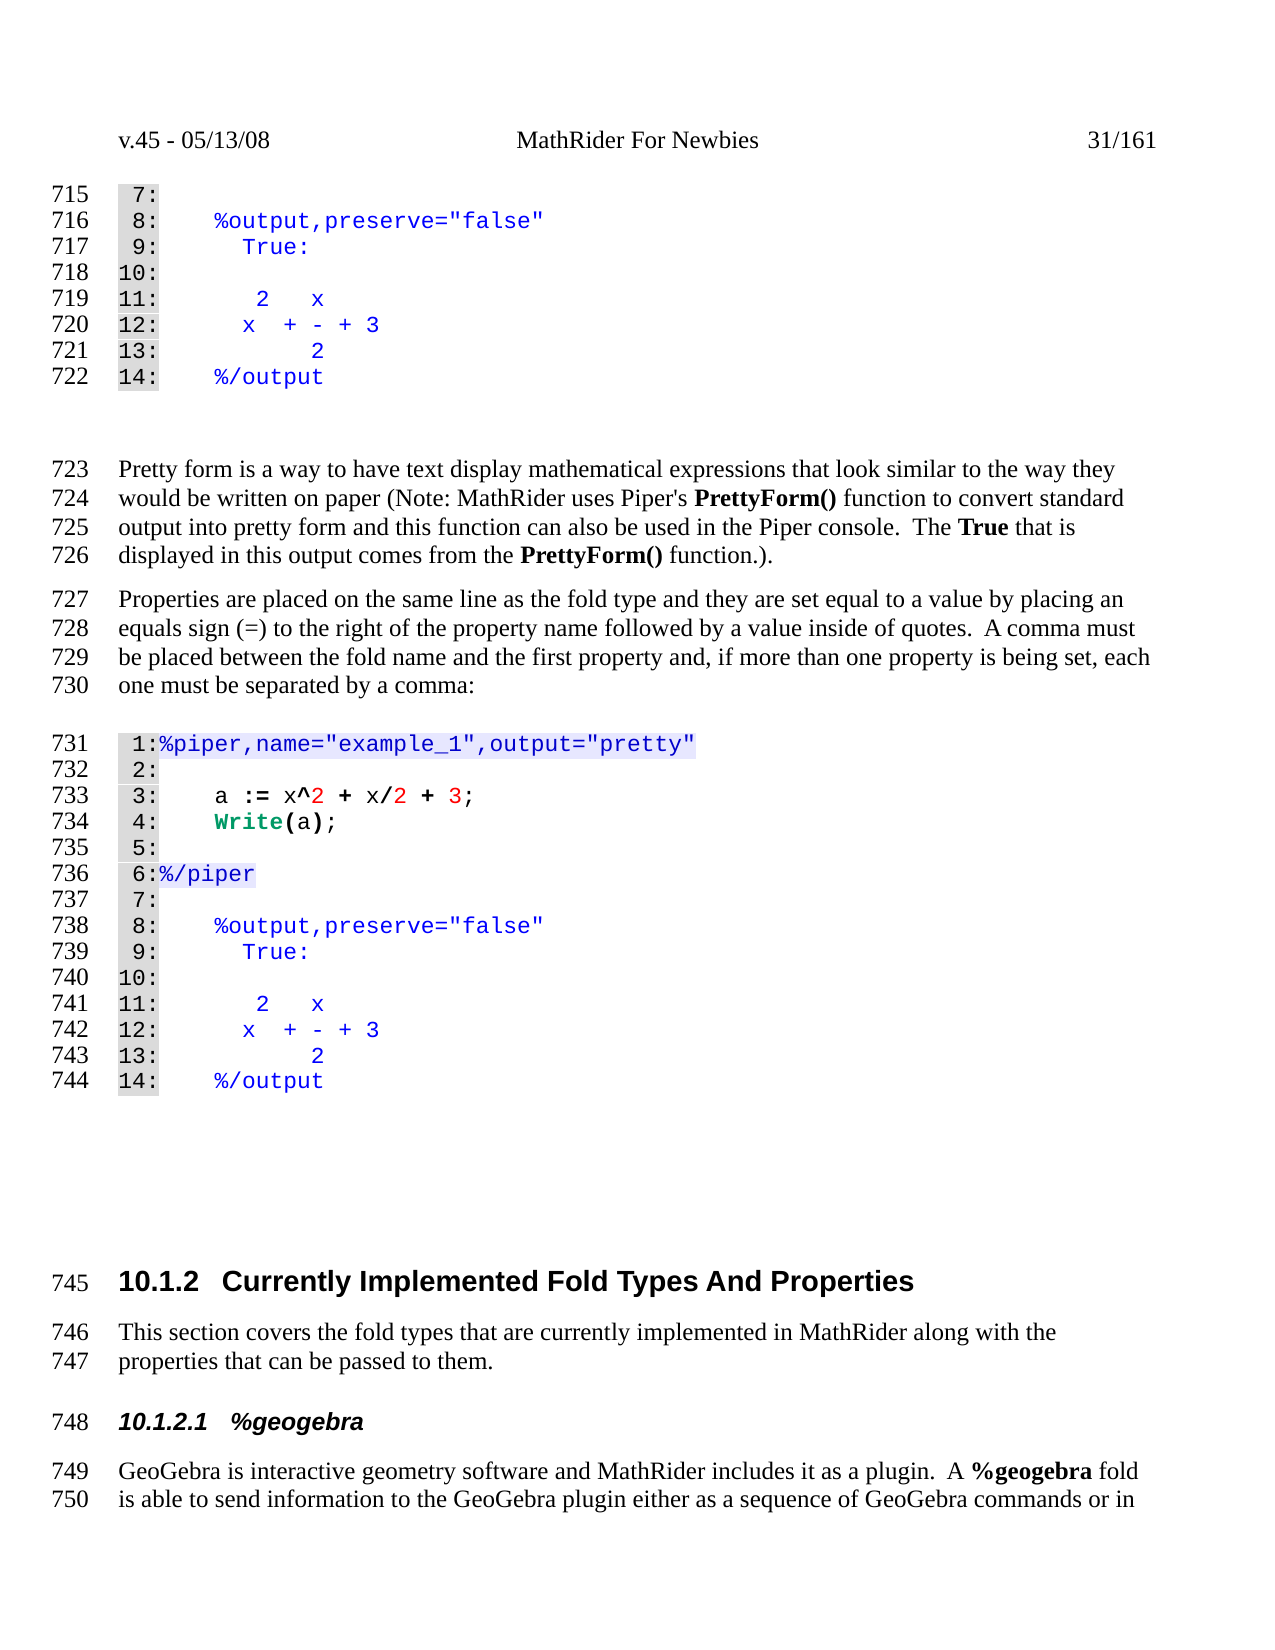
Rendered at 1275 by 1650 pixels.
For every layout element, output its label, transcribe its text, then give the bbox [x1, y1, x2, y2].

text 8: %output,preserve="false" [118, 914, 1157, 940]
text 6:%/piper [118, 862, 1157, 888]
text 10: [118, 966, 1157, 992]
text This section covers the fold types that are currently implemented in MathRider along with the properties that can be passed to them. [118, 1317, 1157, 1375]
subtitle %geogebra [118, 1407, 1157, 1436]
text 3: a := x^2 + x/2 + 3; [118, 784, 1157, 811]
text 10: [118, 262, 1157, 288]
text 7: [118, 888, 1157, 914]
text 5: [118, 836, 1157, 862]
text 11: 2 x [118, 288, 1157, 313]
text Pretty form is a way to have text display mathematical expressions that look similar to the way they would be written on paper (Note: MathRider uses Piper's PrettyForm() function to convert standard output into pretty form and this function can also be used in the Piper console. The True that is displayed in this output comes from the PrettyForm() function.). [118, 454, 1157, 569]
text 4: Write(a); [118, 811, 1157, 836]
text 13: 2 [118, 339, 1157, 365]
text 8: %output,preserve="false" [118, 210, 1157, 236]
text 7: [118, 184, 1157, 210]
text GeoGebra is interactive geometry software and MathRider includes it as a plugin. A %geogebra fold is able to send information to the GeoGebra plugin either as a sequence of GeoGebra commands or in [118, 1456, 1157, 1513]
text 9: True: [118, 236, 1157, 262]
text 11: 2 x [118, 992, 1157, 1018]
text 14: %/output [118, 1070, 1157, 1096]
text Properties are placed on the same line as the fold type and they are set equal to a value by placing an equals sign (=) to the right of the property name followed by a value inside of quotes. A comma must be placed between the fold name and the first property and, if more than one property is being set, each one must be separated by a comma: [118, 584, 1157, 699]
text 9: True: [118, 940, 1157, 966]
text 14: %/output [118, 365, 1157, 391]
text 1:%piper,name="example_1",output="pretty" [118, 733, 1157, 759]
text 12: x + - + 3 [118, 1018, 1157, 1044]
subtitle Currently Implemented Fold Types And Properties [118, 1264, 1157, 1297]
text 2: [118, 759, 1157, 784]
text 13: 2 [118, 1044, 1157, 1070]
text 12: x + - + 3 [118, 313, 1157, 339]
